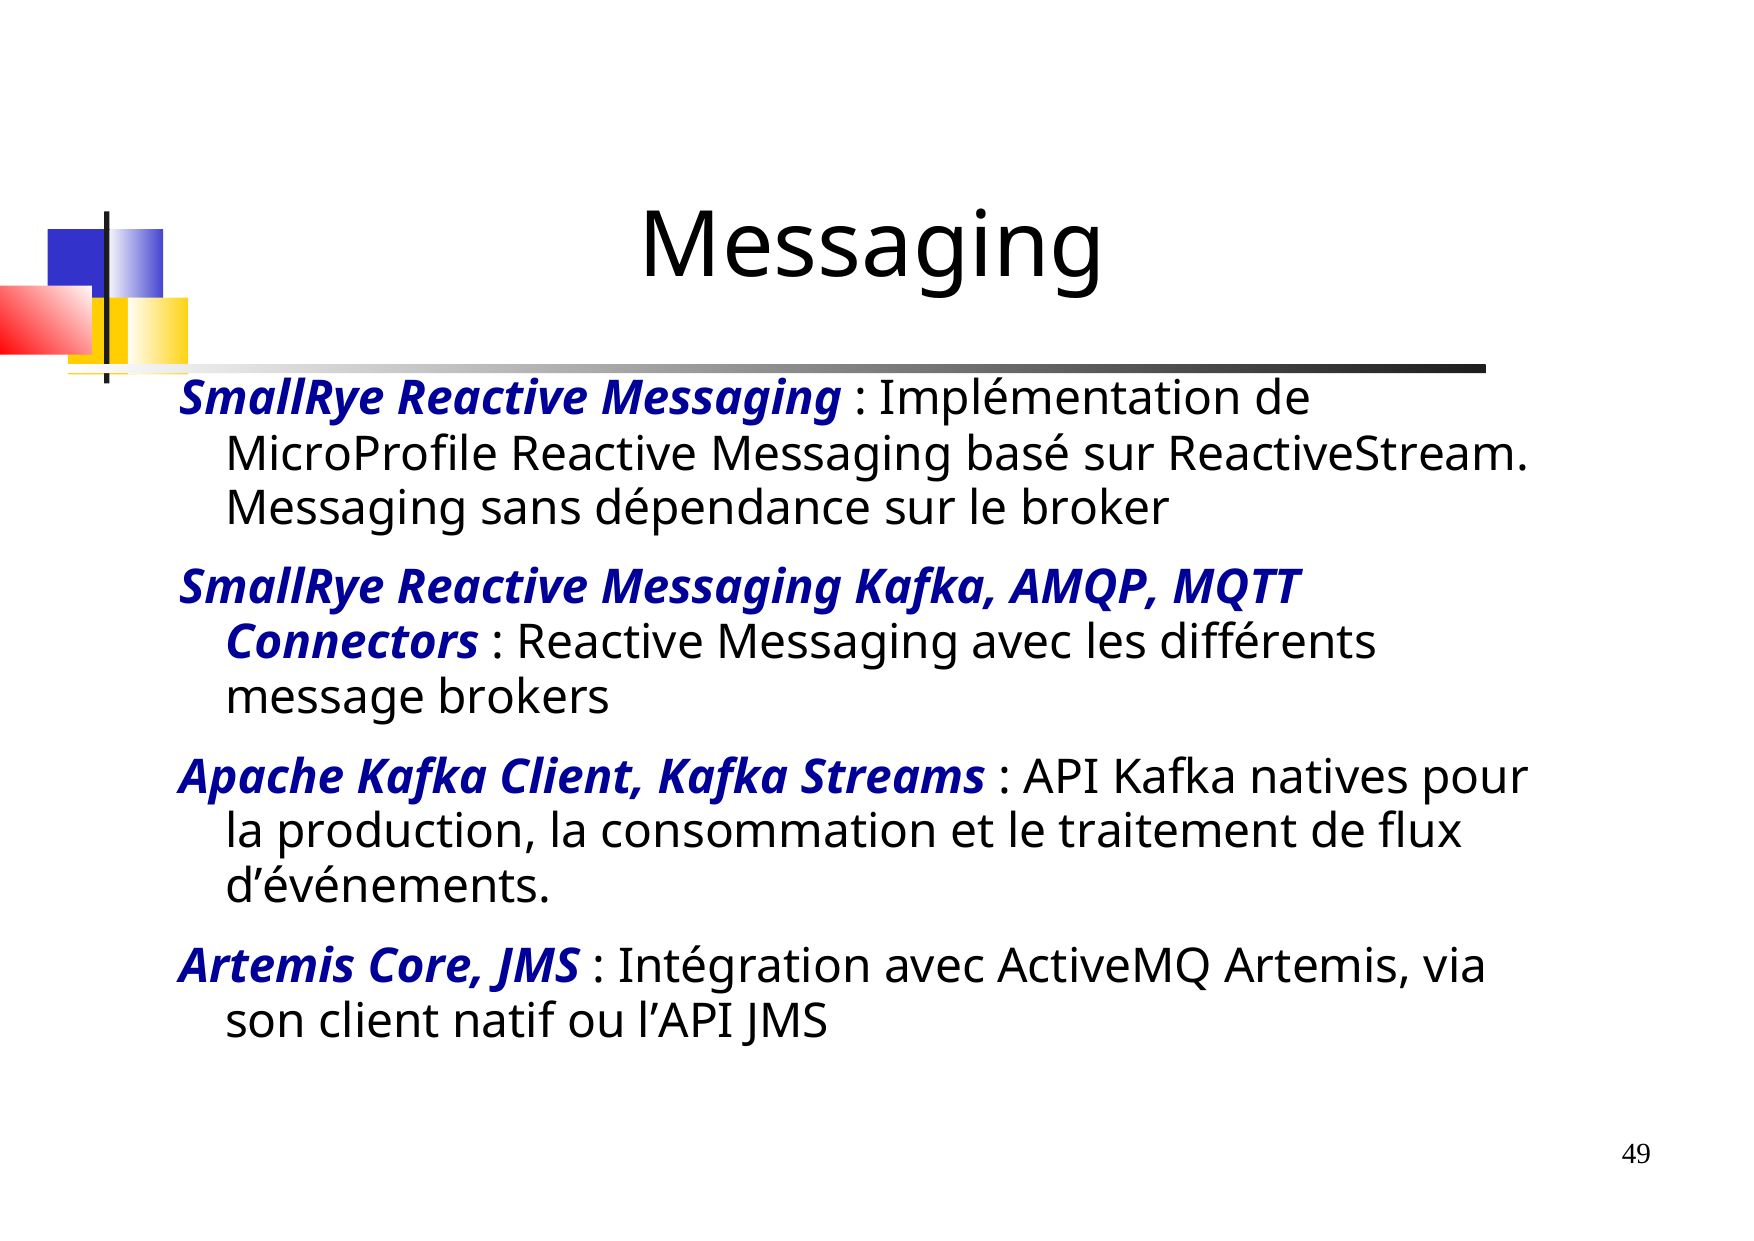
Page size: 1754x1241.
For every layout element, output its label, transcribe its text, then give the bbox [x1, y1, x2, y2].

title Messaging [179, 139, 1567, 351]
list SmallRye Reactive Messaging : Implémentation de MicroProfile Reactive Messaging basé sur ReactiveStream. Messaging sans dépendance sur le broker SmallRye Reactive Messaging Kafka, AMQP, MQTT Connectors : Reactive Messaging avec les différents message brokers Apache Kafka Client, Kafka Streams : API Kafka natives pour la production, la consommation et le traitement de flux d’événements. Artemis Core, JMS : Intégration avec ActiveMQ Artemis, via son client natif ou l’API JMS [179, 371, 1567, 1091]
